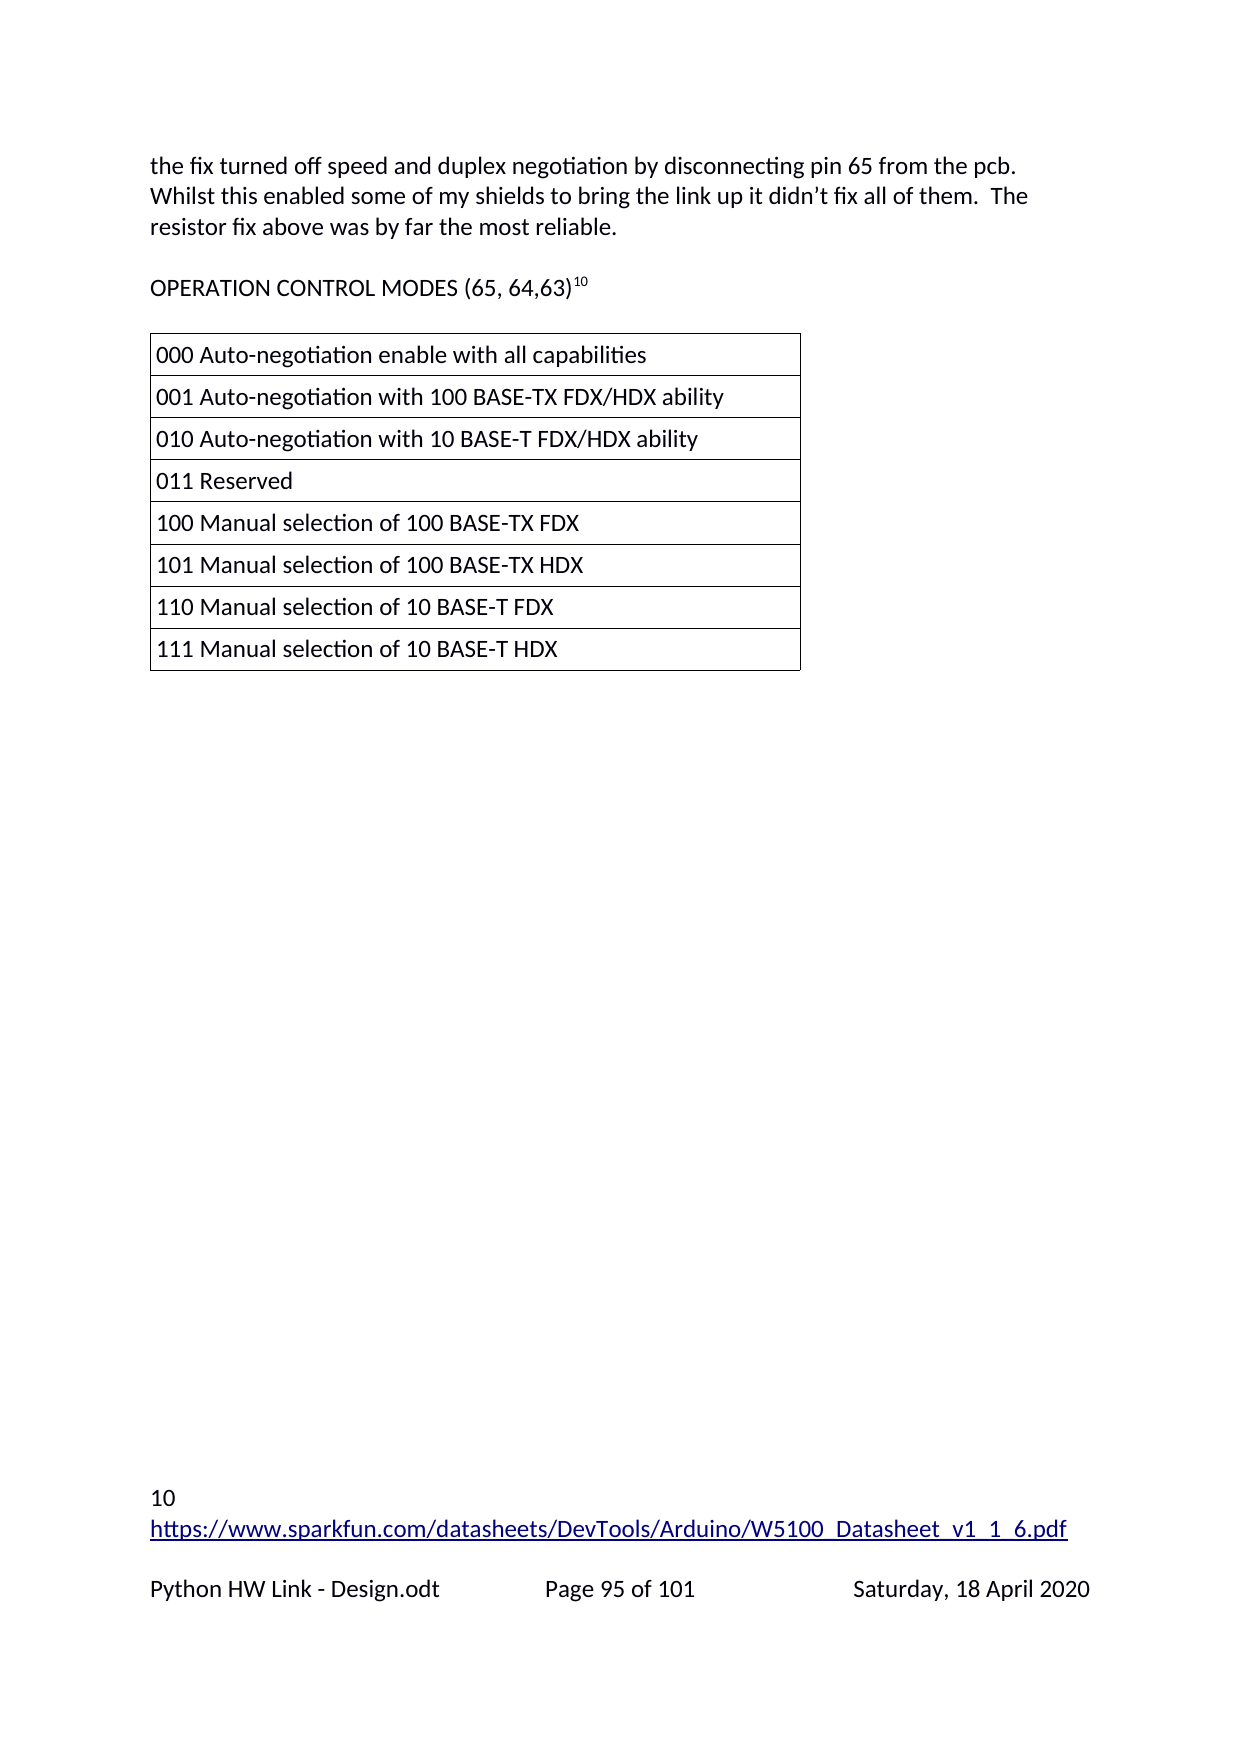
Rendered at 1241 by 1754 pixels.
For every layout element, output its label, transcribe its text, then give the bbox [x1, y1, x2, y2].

table_cell 001 Auto-negotiation with 100 BASE-TX FDX/HDX ability [151, 376, 800, 417]
table_cell 011 Reserved [151, 460, 800, 501]
table_header 000 Auto-negotiation enable with all capabilities [151, 334, 800, 375]
table_cell 100 Manual selection of 100 BASE-TX FDX [151, 502, 800, 543]
table_cell 110 Manual selection of 10 BASE-T FDX [151, 587, 800, 628]
table_cell 111 Manual selection of 10 BASE-T HDX [151, 629, 800, 670]
table_cell 010 Auto-negotiation with 10 BASE-T FDX/HDX ability [151, 418, 800, 459]
table_cell 101 Manual selection of 100 BASE-TX HDX [151, 545, 800, 586]
text the fix turned off speed and duplex negotiation by disconnecting pin 65 from the pcb. Whilst this enabled some of my shields to bring the link up it didn’t fix all of them. The resistor fix above was by far the most reliable. [150, 150, 1090, 242]
text https://www.sparkfun.com/datasheets/DevTools/Arduino/W5100_Datasheet_v1_1_6.pdf [150, 1482, 1090, 1543]
text OPERATION CONTROL MODES (65, 64,63) [150, 272, 1090, 303]
